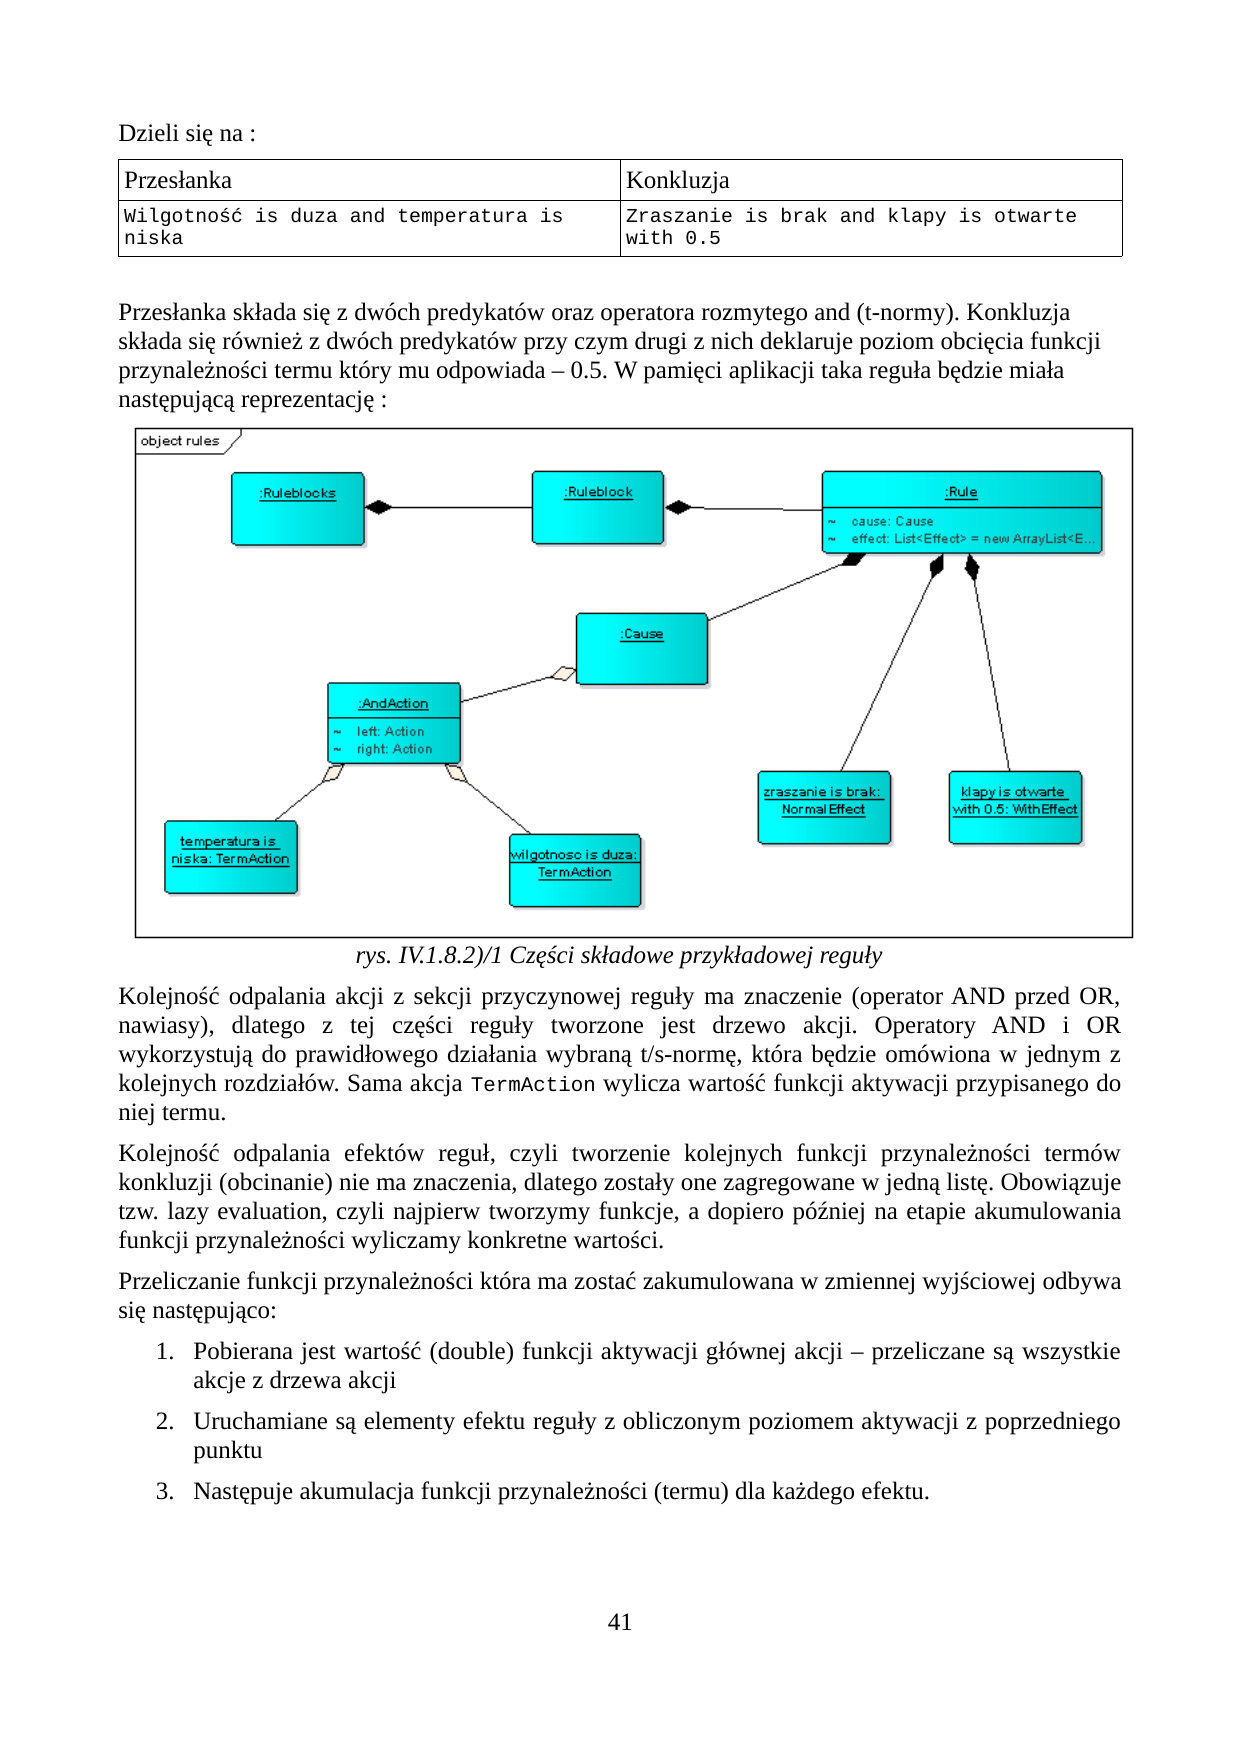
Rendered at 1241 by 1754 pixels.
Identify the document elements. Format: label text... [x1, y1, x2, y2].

text Kolejność odpalania efektów reguł, czyli tworzenie kolejnych funkcji przynależności termów konkluzji (obcinanie) nie ma znaczenia, dlatego zostały one zagregowane w jedną listę. Obowiązuje tzw. lazy evaluation, czyli najpierw tworzymy funkcje, a dopiero później na etapie akumulowania funkcji przynależności wyliczamy konkretne wartości. [118, 1138, 1122, 1253]
table_cell Zraszanie is brak and klapy is otwarte with 0.5 [621, 201, 1122, 256]
table_header Konkluzja [621, 160, 1122, 200]
list Pobierana jest wartość (double) funkcji aktywacji głównej akcji – przeliczane są wszystkie akcje z drzewa akcji [156, 1336, 1122, 1393]
list Następuje akumulacja funkcji przynależności (termu) dla każdego efektu. [156, 1476, 1122, 1505]
picture [131, 425, 1135, 941]
text Przeliczanie funkcji przynależności która ma zostać zakumulowana w zmiennej wyjściowej odbywa się następująco: [118, 1266, 1122, 1323]
text Dzieli się na : [118, 118, 1122, 147]
text Kolejność odpalania akcji z sekcji przyczynowej reguły ma znaczenie (operator AND przed OR, nawiasy), dlatego z tej części reguły tworzone jest drzewo akcji. Operatory AND i OR wykorzystują do prawidłowego działania wybraną t/s-normę, która będzie omówiona w jednym z kolejnych rozdziałów. Sama akcja TermAction wylicza wartość funkcji aktywacji przypisanego do niej termu. [118, 981, 1122, 1126]
list Uruchamiane są elementy efektu reguły z obliczonym poziomem aktywacji z poprzedniego punktu [156, 1406, 1122, 1463]
text Przesłanka składa się z dwóch predykatów oraz operatora rozmytego and (t-normy). Konkluzja składa się również z dwóch predykatów przy czym drugi z nich deklaruje poziom obcięcia funkcji przynależności termu który mu odpowiada – 0.5. W pamięci aplikacji taka reguła będzie miała następującą reprezentację : [118, 297, 1122, 412]
text rys. IV.1.8.2)/1 Części składowe przykładowej reguły [118, 941, 1122, 969]
table_cell Wilgotność is duza and temperatura is niska [119, 201, 620, 256]
table_header Przesłanka [119, 160, 620, 200]
